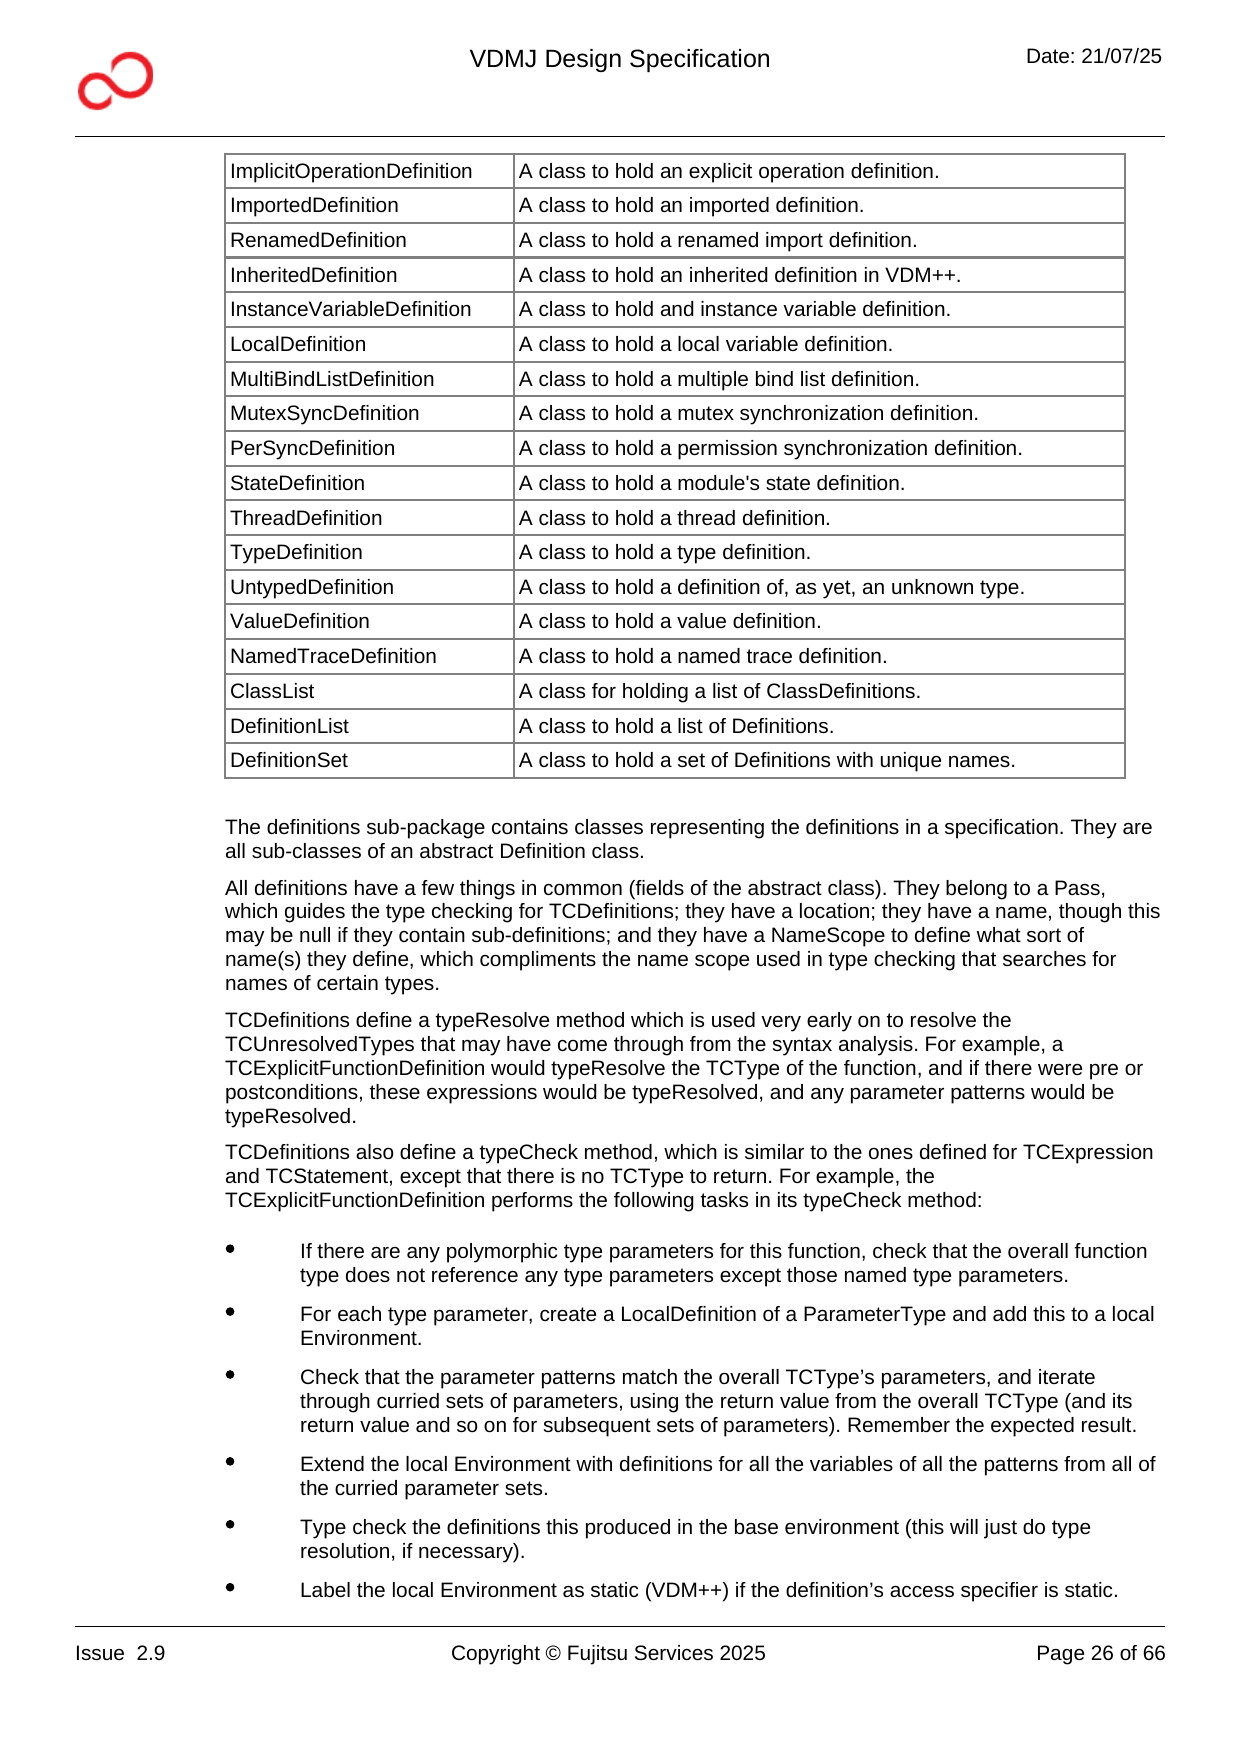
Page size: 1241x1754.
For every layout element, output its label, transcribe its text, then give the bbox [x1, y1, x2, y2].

table_cell A class to hold and instance variable definition. [515, 293, 1124, 326]
table_cell A class to hold a multiple bind list definition. [515, 363, 1124, 395]
table_cell StateDefinition [226, 467, 513, 499]
table_cell RenamedDefinition [226, 224, 513, 256]
table_cell LocalDefinition [226, 328, 513, 361]
picture [78, 44, 153, 120]
text The definitions sub-package contains classes representing the definitions in a specification. They are all sub-classes of an abstract Definition class. [225, 815, 1165, 863]
table_cell A class to hold a set of Definitions with unique names. [515, 744, 1124, 777]
table_cell PerSyncDefinition [226, 432, 513, 464]
list Label the local Environment as static (VDM++) if the definition’s access specifier is static. [225, 1578, 1165, 1602]
table_cell DefinitionList [226, 710, 513, 742]
table_cell InheritedDefinition [226, 259, 513, 291]
list Type check the definitions this produced in the base environment (this will just do type resolution, if necessary). [225, 1515, 1165, 1563]
table_cell A class to hold a list of Definitions. [515, 710, 1124, 742]
table_cell A class for holding a list of ClassDefinitions. [515, 675, 1124, 707]
table_cell A class to hold an imported definition. [515, 189, 1124, 222]
list If there are any polymorphic type parameters for this function, check that the overall function type does not reference any type parameters except those named type parameters. [225, 1240, 1165, 1288]
table_cell NamedTraceDefinition [226, 640, 513, 673]
table_cell ImplicitOperationDefinition [226, 155, 513, 187]
table_cell A class to hold a permission synchronization definition. [515, 432, 1124, 464]
table_cell MutexSyncDefinition [226, 397, 513, 430]
list Extend the local Environment with definitions for all the variables of all the patterns from all of the curried parameter sets. [225, 1452, 1165, 1500]
table_cell A class to hold an inherited definition in VDM++. [515, 259, 1124, 291]
table_cell A class to hold a renamed import definition. [515, 224, 1124, 256]
list For each type parameter, create a LocalDefinition of a ParameterType and add this to a local Environment. [225, 1303, 1165, 1351]
table_cell A class to hold a mutex synchronization definition. [515, 397, 1124, 430]
table_cell A class to hold a named trace definition. [515, 640, 1124, 673]
table_cell ImportedDefinition [226, 189, 513, 222]
text TCDefinitions define a typeResolve method which is used very early on to resolve the TCUnresolvedTypes that may have come through from the syntax analysis. For example, a TCExplicitFunctionDefinition would typeResolve the TCType of the function, and if there were pre or postconditions, these expressions would be typeResolved, and any parameter patterns would be typeResolved. [225, 1008, 1165, 1128]
table_cell ClassList [226, 675, 513, 707]
table_cell InstanceVariableDefinition [226, 293, 513, 326]
table_cell MultiBindListDefinition [226, 363, 513, 395]
table_cell A class to hold a value definition. [515, 605, 1124, 638]
table_cell A class to hold a local variable definition. [515, 328, 1124, 361]
table_cell A class to hold an explicit operation definition. [515, 155, 1124, 187]
table_cell TypeDefinition [226, 536, 513, 569]
table_cell ThreadDefinition [226, 501, 513, 534]
table_cell ValueDefinition [226, 605, 513, 638]
table_cell A class to hold a definition of, as yet, an unknown type. [515, 571, 1124, 603]
table_cell A class to hold a type definition. [515, 536, 1124, 569]
table_cell DefinitionSet [226, 744, 513, 777]
table_cell UntypedDefinition [226, 571, 513, 603]
table_cell A class to hold a module's state definition. [515, 467, 1124, 499]
text All definitions have a few things in common (fields of the abstract class). They belong to a Pass, which guides the type checking for TCDefinitions; they have a location; they have a name, though this may be null if they contain sub-definitions; and they have a NameScope to define what sort of name(s) they define, which compliments the name scope used in type checking that searches for names of certain types. [225, 876, 1165, 996]
list Check that the parameter patterns match the overall TCType’s parameters, and iterate through curried sets of parameters, using the return value from the overall TCType (and its return value and so on for subsequent sets of parameters). Remember the expected result. [225, 1366, 1165, 1437]
table_cell A class to hold a thread definition. [515, 501, 1124, 534]
text TCDefinitions also define a typeCheck method, which is similar to the ones defined for TCExpression and TCStatement, except that there is no TCType to return. For example, the TCExplicitFunctionDefinition performs the following tasks in its typeCheck method: [225, 1140, 1165, 1212]
